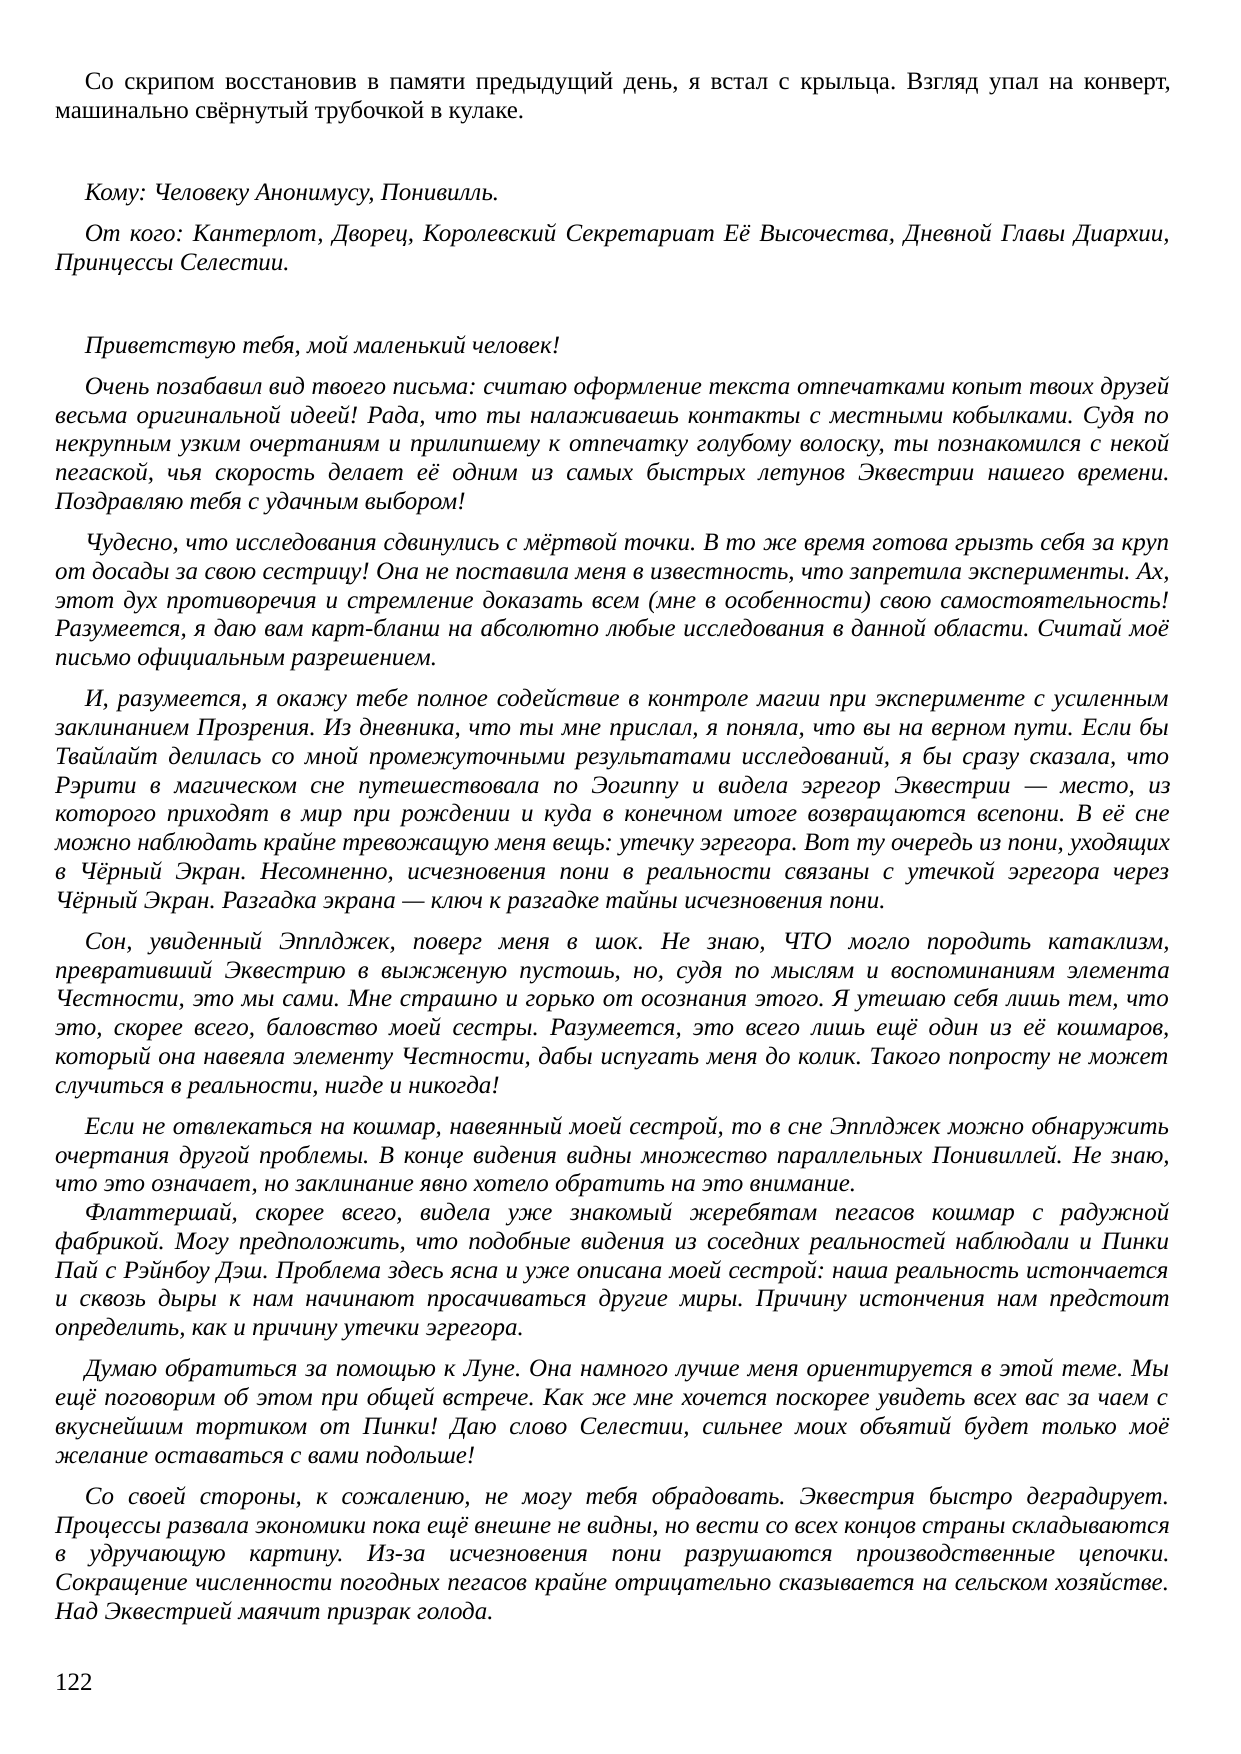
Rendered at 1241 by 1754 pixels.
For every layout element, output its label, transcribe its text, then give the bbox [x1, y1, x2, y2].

text Со своей стороны, к сожалению, не могу тебя обрадовать. Эквестрия быстро деградирует. Процессы развала экономики пока ещё внешне не видны, но вести со всех концов страны складываются в удручающую картину. Из-за исчезновения пони разрушаются производственные цепочки. Сокращение численности погодных пегасов крайне отрицательно сказывается на сельском хозяйстве. Над Эквестрией маячит призрак голода. [55, 1481, 1173, 1625]
text Приветствую тебя, мой маленький человек! [55, 330, 1173, 358]
text Думаю обратиться за помощью к Луне. Она намного лучше меня ориентируется в этой теме. Мы ещё поговорим об этом при общей встрече. Как же мне хочется поскорее увидеть всех вас за чаем с вкуснейшим тортиком от Пинки! Даю слово Селестии, сильнее моих объятий будет только моё желание оставаться с вами подольше! [55, 1353, 1173, 1468]
text Флаттершай, скорее всего, видела уже знакомый жеребятам пегасов кошмар с радужной фабрикой. Могу предположить, что подобные видения из соседних реальностей наблюдали и Пинки Пай с Рэйнбоу Дэш. Проблема здесь ясна и уже описана моей сестрой: наша реальность истончается и сквозь дыры к нам начинают просачиваться другие миры. Причину истончения нам предстоит определить, как и причину утечки эгрегора. [55, 1197, 1173, 1341]
text Чудесно, что исследования сдвинулись с мёртвой точки. В то же время готова грызть себя за круп от досады за свою сестрицу! Она не поставила меня в известность, что запретила эксперименты. Ах, этот дух противоречия и стремление доказать всем (мне в особенности) свою самостоятельность! Разумеется, я даю вам карт-бланш на абсолютно любые исследования в данной области. Считай моё письмо официальным разрешением. [55, 527, 1173, 671]
text И, разумеется, я окажу тебе полное содействие в контроле магии при эксперименте с усиленным заклинанием Прозрения. Из дневника, что ты мне прислал, я поняла, что вы на верном пути. Если бы Твайлайт делилась со мной промежуточными результатами исследований, я бы сразу сказала, что Рэрити в магическом сне путешествовала по Эогиппу и видела эгрегор Эквестрии — место, из которого приходят в мир при рождении и куда в конечном итоге возвращаются всепони. В её сне можно наблюдать крайне тревожащую меня вещь: утечку эгрегора. Вот ту очередь из пони, уходящих в Чёрный Экран. Несомненно, исчезновения пони в реальности связаны с утечкой эгрегора через Чёрный Экран. Разгадка экрана — ключ к разгадке тайны исчезновения пони. [55, 683, 1173, 913]
text Если не отвлекаться на кошмар, навеянный моей сестрой, то в сне Эпплджек можно обнаружить очертания другой проблемы. В конце видения видны множество параллельных Понивиллей. Не знаю, что это означает, но заклинание явно хотело обратить на это внимание. [55, 1111, 1173, 1197]
text Cон, увиденный Эпплджек, поверг меня в шок. Не знаю, ЧТО могло породить катаклизм, превративший Эквестрию в выжженую пустошь, но, судя по мыслям и воспоминаниям элемента Честности, это мы сами. Мне страшно и горько от осознания этого. Я утешаю себя лишь тем, что это, скорее всего, баловство моей сестры. Разумеется, это всего лишь ещё один из её кошмаров, который она навеяла элементу Честности, дабы испугать меня до колик. Такого попросту не может случиться в реальности, нигде и никогда! [55, 926, 1173, 1098]
text Кому: Человеку Анонимусу, Понивилль. [55, 177, 1173, 206]
text Очень позабавил вид твоего письма: считаю оформление текста отпечатками копыт твоих друзей весьма оригинальной идеей! Рада, что ты налаживаешь контакты с местными кобылками. Судя по некрупным узким очертаниям и прилипшему к отпечатку голубому волоску, ты познакомился с некой пегаской, чья скорость делает её одним из самых быстрых летунов Эквестрии нашего времени. Поздравляю тебя с удачным выбором! [55, 371, 1173, 515]
text Со скрипом восстановив в памяти предыдущий день, я встал с крыльца. Взгляд упал на конверт, машинально свёрнутый трубочкой в кулаке. [55, 66, 1173, 123]
text От кого: Кантерлот, Дворец, Королевский Секретариат Её Высочества, Дневной Главы Диархии, Принцессы Селестии. [55, 218, 1173, 276]
